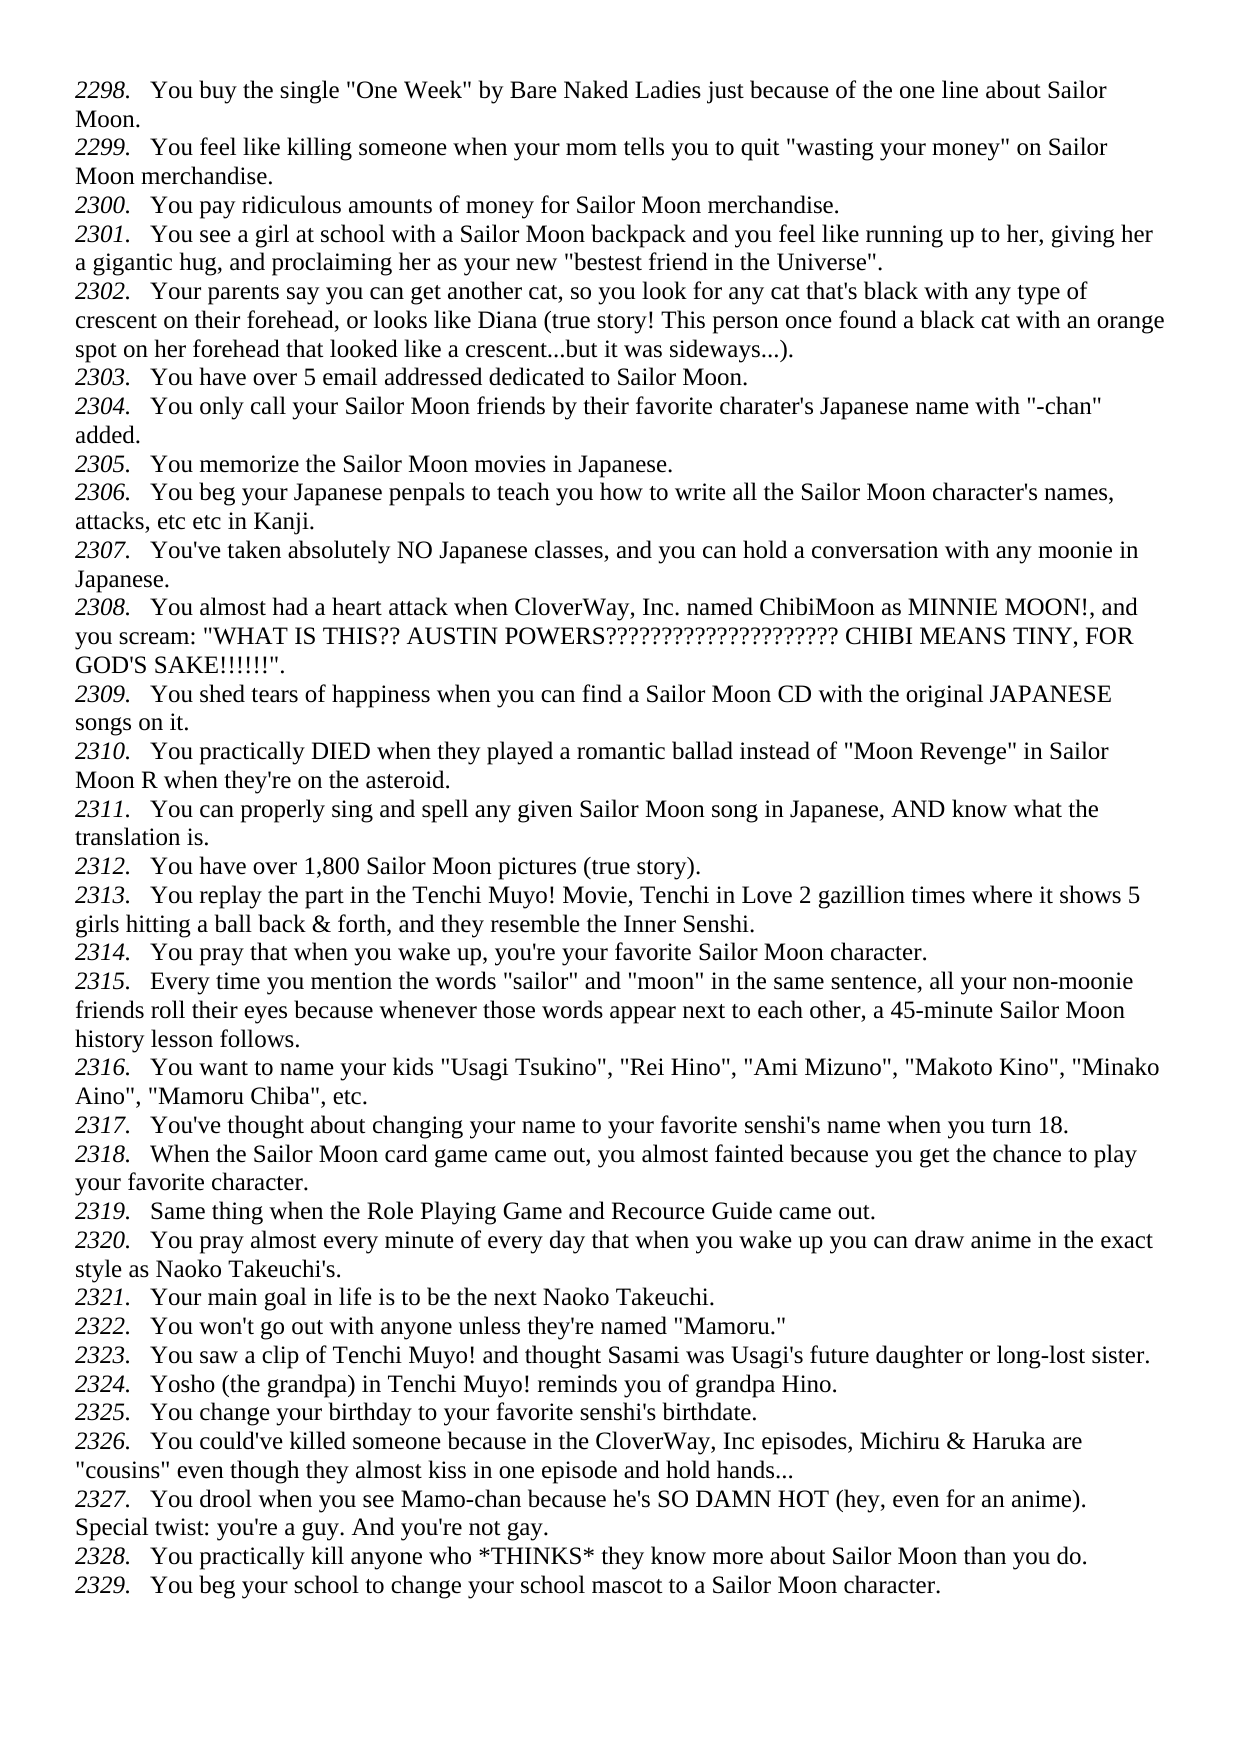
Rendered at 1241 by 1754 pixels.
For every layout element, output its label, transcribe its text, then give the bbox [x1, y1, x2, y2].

list You've thought about changing your name to your favorite senshi's name when you turn 18. [75, 1110, 1165, 1139]
list When the Sailor Moon card game came out, you almost fainted because you get the chance to play your favorite character. [75, 1139, 1165, 1196]
list You only call your Sailor Moon friends by their favorite charater's Japanese name with "-chan" added. [75, 391, 1165, 449]
list You see a girl at school with a Sailor Moon backpack and you feel like running up to her, giving her a gigantic hug, and proclaiming her as your new "bestest friend in the Universe". [75, 219, 1165, 276]
list You could've killed someone because in the CloverWay, Inc episodes, Michiru & Haruka are "cousins" even though they almost kiss in one episode and hold hands... [75, 1426, 1165, 1484]
list You beg your school to change your school mascot to a Sailor Moon character. [75, 1570, 1165, 1599]
list You won't go out with anyone unless they're named "Mamoru." [75, 1311, 1165, 1340]
list You replay the part in the Tenchi Muyo! Movie, Tenchi in Love 2 gazillion times where it shows 5 girls hitting a ball back & forth, and they resemble the Inner Senshi. [75, 880, 1165, 937]
list You practically DIED when they played a romantic ballad instead of "Moon Revenge" in Sailor Moon R when they're on the asteroid. [75, 736, 1165, 794]
list You buy the single "One Week" by Bare Naked Ladies just because of the one line about Sailor Moon. [75, 75, 1165, 132]
list Your parents say you can get another cat, so you look for any cat that's black with any type of crescent on their forehead, or looks like Diana (true story! This person once found a black cat with an orange spot on her forehead that looked like a crescent...but it was sideways...). [75, 276, 1165, 362]
list You drool when you see Mamo-chan because he's SO DAMN HOT (hey, even for an anime). Special twist: you're a guy. And you're not gay. [75, 1484, 1165, 1541]
list You pray that when you wake up, you're your favorite Sailor Moon character. [75, 937, 1165, 966]
list You want to name your kids "Usagi Tsukino", "Rei Hino", "Ami Mizuno", "Makoto Kino", "Minako Aino", "Mamoru Chiba", etc. [75, 1052, 1165, 1110]
list You almost had a heart attack when CloverWay, Inc. named ChibiMoon as MINNIE MOON!, and you scream: "WHAT IS THIS?? AUSTIN POWERS????????????????????? CHIBI MEANS TINY, FOR GOD'S SAKE!!!!!!". [75, 592, 1165, 679]
list Your main goal in life is to be the next Naoko Takeuchi. [75, 1282, 1165, 1311]
list You saw a clip of Tenchi Muyo! and thought Sasami was Usagi's future daughter or long-lost sister. [75, 1340, 1165, 1369]
list Yosho (the grandpa) in Tenchi Muyo! reminds you of grandpa Hino. [75, 1369, 1165, 1397]
list You pay ridiculous amounts of money for Sailor Moon merchandise. [75, 190, 1165, 219]
list You can properly sing and spell any given Sailor Moon song in Japanese, AND know what the translation is. [75, 794, 1165, 851]
list You memorize the Sailor Moon movies in Japanese. [75, 449, 1165, 477]
list You have over 1,800 Sailor Moon pictures (true story). [75, 851, 1165, 880]
list You pray almost every minute of every day that when you wake up you can draw anime in the exact style as Naoko Takeuchi's. [75, 1225, 1165, 1282]
list You practically kill anyone who *THINKS* they know more about Sailor Moon than you do. [75, 1541, 1165, 1570]
list Every time you mention the words "sailor" and "moon" in the same sentence, all your non-moonie friends roll their eyes because whenever those words appear next to each other, a 45-minute Sailor Moon history lesson follows. [75, 966, 1165, 1052]
list You feel like killing someone when your mom tells you to quit "wasting your money" on Sailor Moon merchandise. [75, 132, 1165, 190]
list Same thing when the Role Playing Game and Recource Guide came out. [75, 1196, 1165, 1225]
list You beg your Japanese penpals to teach you how to write all the Sailor Moon character's names, attacks, etc etc in Kanji. [75, 477, 1165, 535]
list You have over 5 email addressed dedicated to Sailor Moon. [75, 362, 1165, 391]
list You've taken absolutely NO Japanese classes, and you can hold a conversation with any moonie in Japanese. [75, 535, 1165, 592]
list You change your birthday to your favorite senshi's birthdate. [75, 1397, 1165, 1426]
list You shed tears of happiness when you can find a Sailor Moon CD with the original JAPANESE songs on it. [75, 679, 1165, 736]
